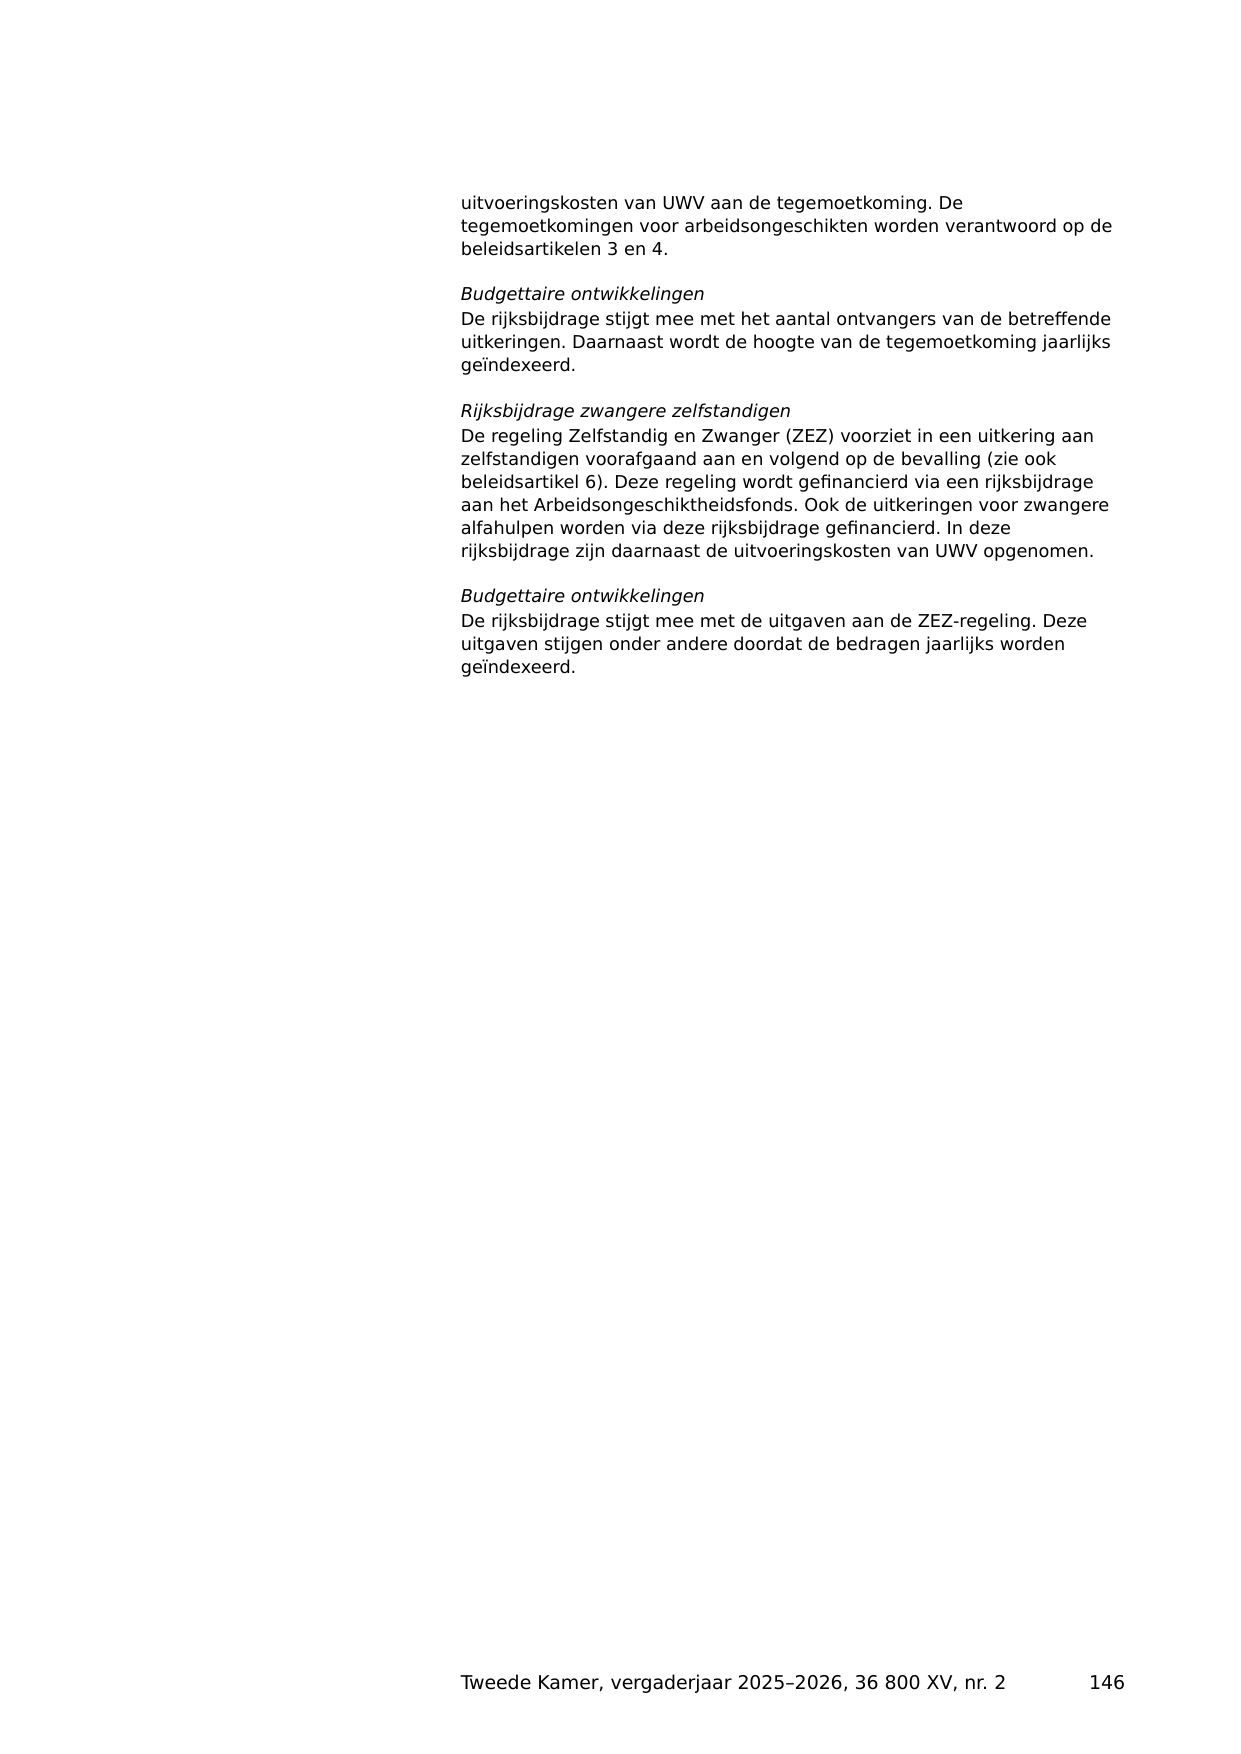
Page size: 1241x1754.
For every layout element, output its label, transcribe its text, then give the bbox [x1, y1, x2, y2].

text Budgettaire ontwikkelingen [461, 584, 1125, 607]
text De rijksbijdrage stijgt mee met de uitgaven aan de ZEZ-regeling. Deze uitgaven stijgen onder andere doordat de bedragen jaarlijks worden geïndexeerd. [461, 609, 1125, 678]
text Rijksbijdrage zwangere zelfstandigen [461, 399, 1125, 422]
text De rijksbijdrage stijgt mee met het aantal ontvangers van de betreffende uitkeringen. Daarnaast wordt de hoogte van de tegemoetkoming jaarlijks geïndexeerd. [461, 307, 1125, 376]
text uitvoeringskosten van UWV aan de tegemoetkoming. De tegemoetkomingen voor arbeidsongeschikten worden verantwoord op de beleidsartikelen 3 en 4. [461, 191, 1125, 259]
text Budgettaire ontwikkelingen [461, 282, 1125, 305]
text De regeling Zelfstandig en Zwanger (ZEZ) voorziet in een uitkering aan zelfstandigen voorafgaand aan en volgend op de bevalling (zie ook beleidsartikel 6). Deze regeling wordt gefinancierd via een rijksbijdrage aan het Arbeidsongeschiktheidsfonds. Ook de uitkeringen voor zwangere alfahulpen worden via deze rijksbijdrage gefinancierd. In deze rijksbijdrage zijn daarnaast de uitvoeringskosten van UWV opgenomen. [461, 424, 1125, 562]
